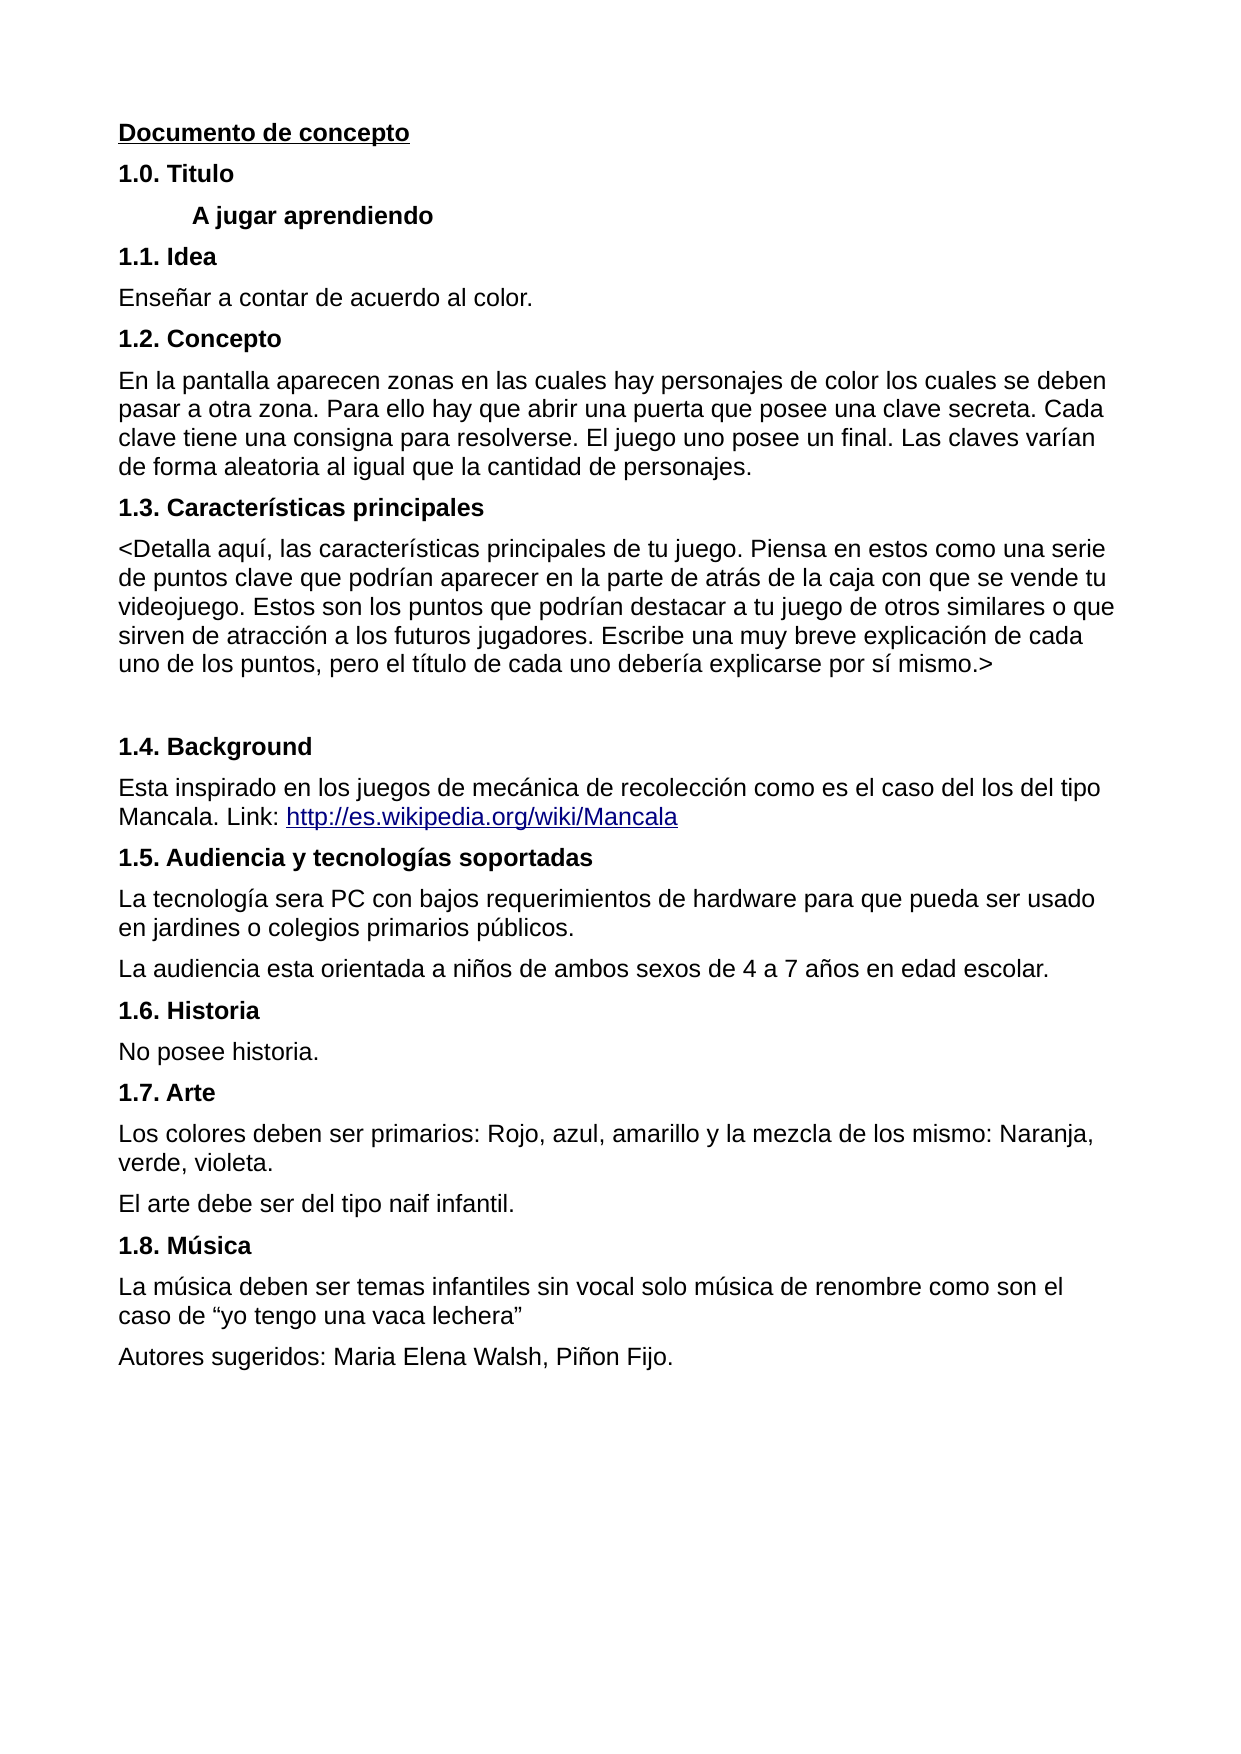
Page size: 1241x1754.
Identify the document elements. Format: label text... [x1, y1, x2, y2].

text 1.6. Historia [118, 996, 1122, 1024]
text Enseñar a contar de acuerdo al color. [118, 283, 1122, 312]
text No posee historia. [118, 1037, 1122, 1066]
text Los colores deben ser primarios: Rojo, azul, amarillo y la mezcla de los mismo: Naranja, verde, violeta. [118, 1119, 1122, 1177]
text 1.3. Características principales [118, 493, 1122, 522]
text El arte debe ser del tipo naif infantil. [118, 1189, 1122, 1218]
text 1.4. Background [118, 732, 1122, 761]
text La tecnología sera PC con bajos requerimientos de hardware para que pueda ser usado en jardines o colegios primarios públicos. [118, 884, 1122, 942]
text 1.0. Titulo [118, 159, 1122, 188]
text 1.5. Audiencia y tecnologías soportadas [118, 843, 1122, 872]
text La audiencia esta orientada a niños de ambos sexos de 4 a 7 años en edad escolar. [118, 954, 1122, 983]
text 1.8. Música [118, 1231, 1122, 1259]
text 1.1. Idea [118, 242, 1122, 271]
text A jugar aprendiendo [118, 201, 1122, 229]
text Autores sugeridos: Maria Elena Walsh, Piñon Fijo. [118, 1342, 1122, 1371]
text <Detalla aquí, las características principales de tu juego. Piensa en estos como una serie de puntos clave que podrían aparecer en la parte de atrás de la caja con que se vende tu videojuego. Estos son los puntos que podrían destacar a tu juego de otros similares o que sirven de atracción a los futuros jugadores. Escribe una muy breve explicación de cada uno de los puntos, pero el título de cada uno debería explicarse por sí mismo.> [118, 534, 1122, 678]
text En la pantalla aparecen zonas en las cuales hay personajes de color los cuales se deben pasar a otra zona. Para ello hay que abrir una puerta que posee una clave secreta. Cada clave tiene una consigna para resolverse. El juego uno posee un final. Las claves varían de forma aleatoria al igual que la cantidad de personajes. [118, 366, 1122, 481]
text 1.2. Concepto [118, 324, 1122, 353]
text Documento de concepto [118, 118, 1122, 147]
text La música deben ser temas infantiles sin vocal solo música de renombre como son el caso de “yo tengo una vaca lechera” [118, 1272, 1122, 1329]
text 1.7. Arte [118, 1078, 1122, 1107]
text Esta inspirado en los juegos de mecánica de recolección como es el caso del los del tipo Mancala. Link: http://es.wikipedia.org/wiki/Mancala [118, 773, 1122, 831]
